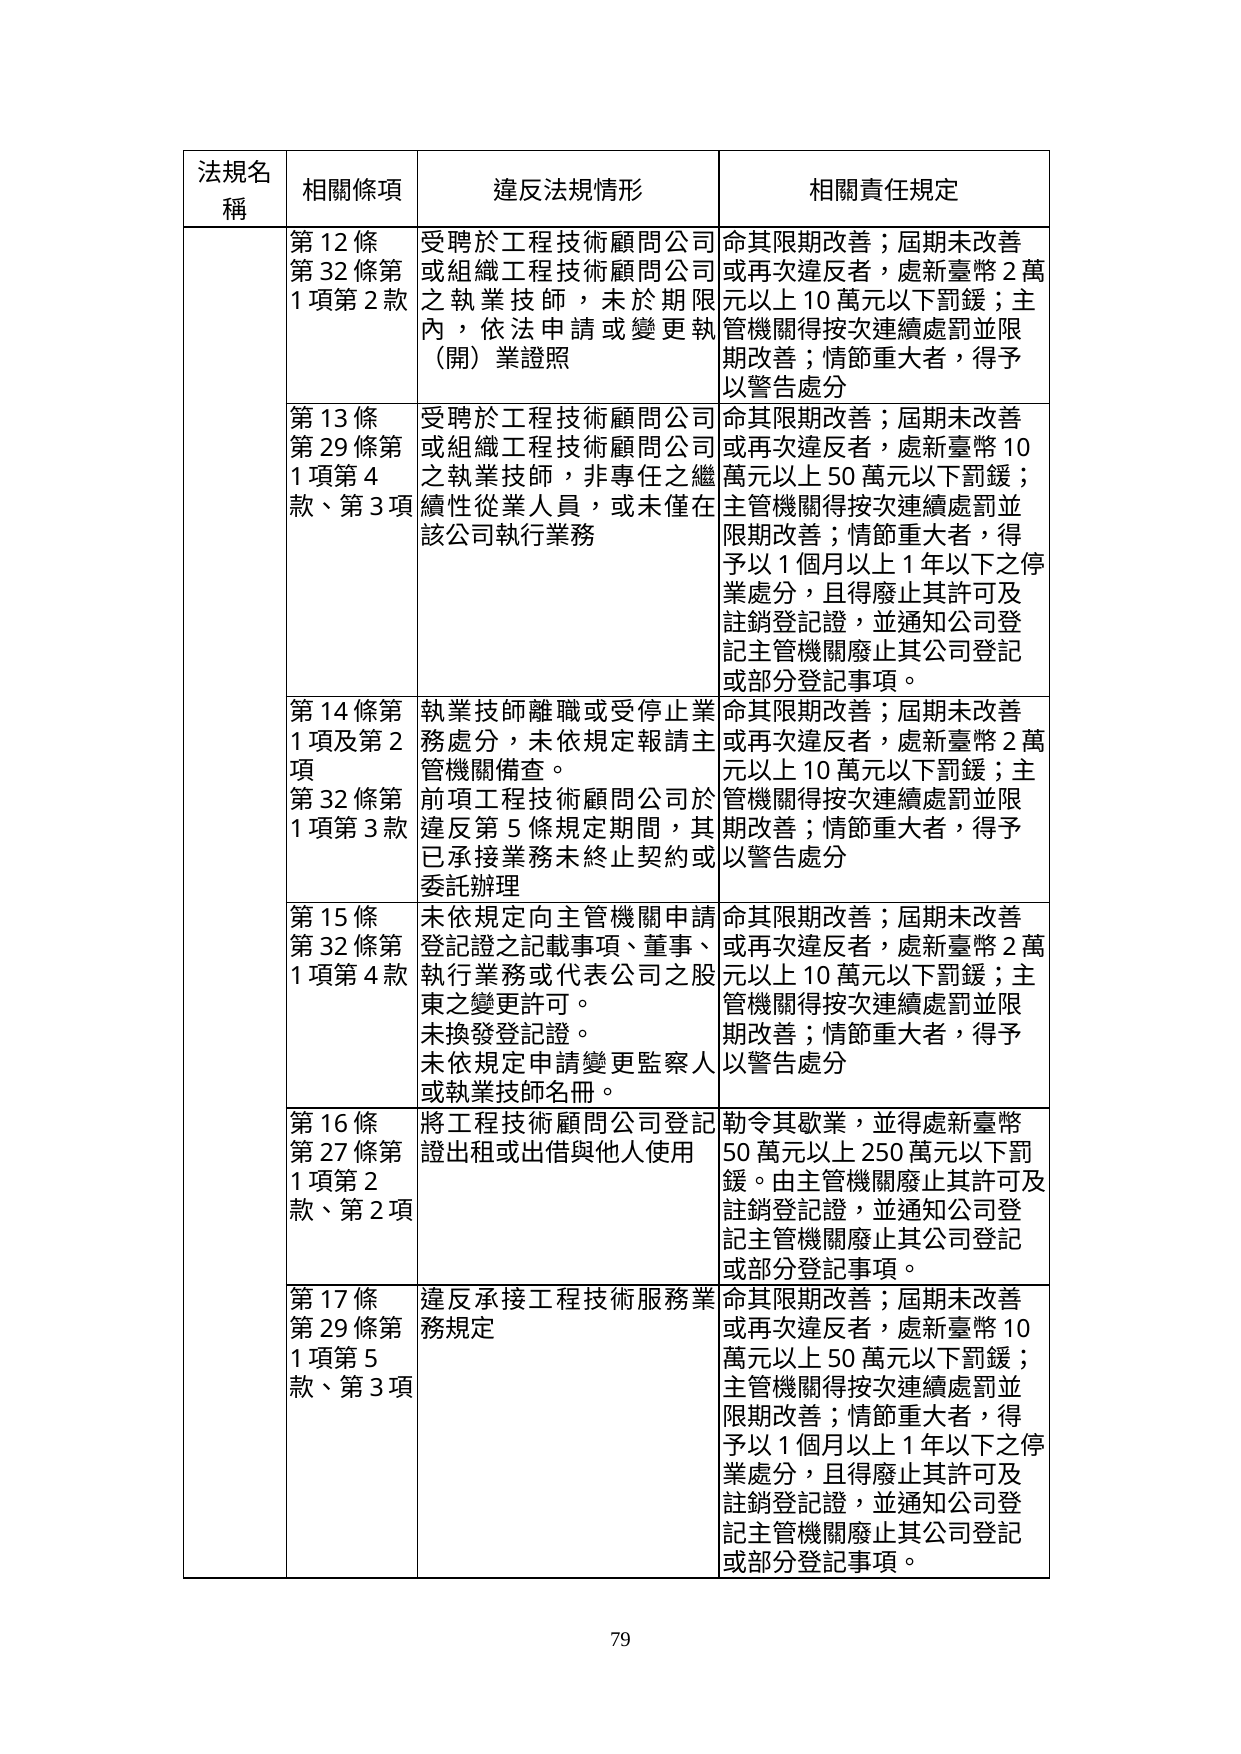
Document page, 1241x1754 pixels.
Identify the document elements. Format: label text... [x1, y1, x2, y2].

table_cell 第16條 第27條第1項第2款、第2項 [287, 1109, 417, 1284]
table_header 違反法規情形 [418, 151, 718, 226]
table_cell 第14條第1項及第2項 第32條第1項第3款 [287, 697, 417, 902]
table_cell 命其限期改善；屆期未改善或再次違反者，處新臺幣2萬元以上10萬元以下罰鍰；主管機關得按次連續處罰並限期改善；情節重大者，得予以警告處分 [720, 697, 1049, 902]
table_cell [184, 228, 286, 1577]
table_cell 命其限期改善；屆期未改善或再次違反者，處新臺幣2萬元以上10萬元以下罰鍰；主管機關得按次連續處罰並限期改善；情節重大者，得予以警告處分 [720, 903, 1049, 1107]
table_cell 將工程技術顧問公司登記證出租或出借與他人使用 [418, 1109, 718, 1284]
table_cell 第17條 第29條第1項第5款、第3項 [287, 1286, 417, 1577]
table_cell 未依規定向主管機關申請登記證之記載事項、董事、執行業務或代表公司之股東之變更許可。 未換發登記證。 未依規定申請變更監察人或執業技師名冊。 [418, 903, 718, 1107]
table_cell 命其限期改善；屆期未改善或再次違反者，處新臺幣10萬元以上50萬元以下罰鍰；主管機關得按次連續處罰並限期改善；情節重大者，得予以1個月以上1年以下之停業處分，且得廢止其許可及註銷登記證，並通知公司登記主管機關廢止其公司登記或部分登記事項。 [720, 1286, 1049, 1577]
table_cell 第13條 第29條第1項第4款、第3項 [287, 404, 417, 696]
table_header 法規名稱 [184, 151, 286, 226]
table_header 相關責任規定 [720, 151, 1049, 226]
table_cell 勒令其歇業，並得處新臺幣50萬元以上250萬元以下罰鍰。由主管機關廢止其許可及註銷登記證，並通知公司登記主管機關廢止其公司登記或部分登記事項。 [720, 1109, 1049, 1284]
table_cell 執業技師離職或受停止業務處分，未依規定報請主管機關備查。 前項工程技術顧問公司於違反第5條規定期間，其已承接業務未終止契約或委託辦理 [418, 697, 718, 902]
table_cell 違反承接工程技術服務業務規定 [418, 1286, 718, 1577]
table_header 相關條項 [287, 151, 417, 226]
table_cell 受聘於工程技術顧問公司或組織工程技術顧問公司之執業技師，非專任之繼續性從業人員，或未僅在該公司執行業務 [418, 404, 718, 696]
table_cell 命其限期改善；屆期未改善或再次違反者，處新臺幣2萬元以上10萬元以下罰鍰；主管機關得按次連續處罰並限期改善；情節重大者，得予以警告處分 [720, 228, 1049, 403]
table_cell 第12條 第32條第1項第2款 [287, 228, 417, 403]
table_cell 第15條 第32條第1項第4款 [287, 903, 417, 1107]
table_cell 命其限期改善；屆期未改善或再次違反者，處新臺幣10萬元以上50萬元以下罰鍰；主管機關得按次連續處罰並限期改善；情節重大者，得予以1個月以上1年以下之停業處分，且得廢止其許可及註銷登記證，並通知公司登記主管機關廢止其公司登記或部分登記事項。 [720, 404, 1049, 696]
table_cell 受聘於工程技術顧問公司或組織工程技術顧問公司之執業技師，未於期限內，依法申請或變更執（開）業證照 [418, 228, 718, 403]
